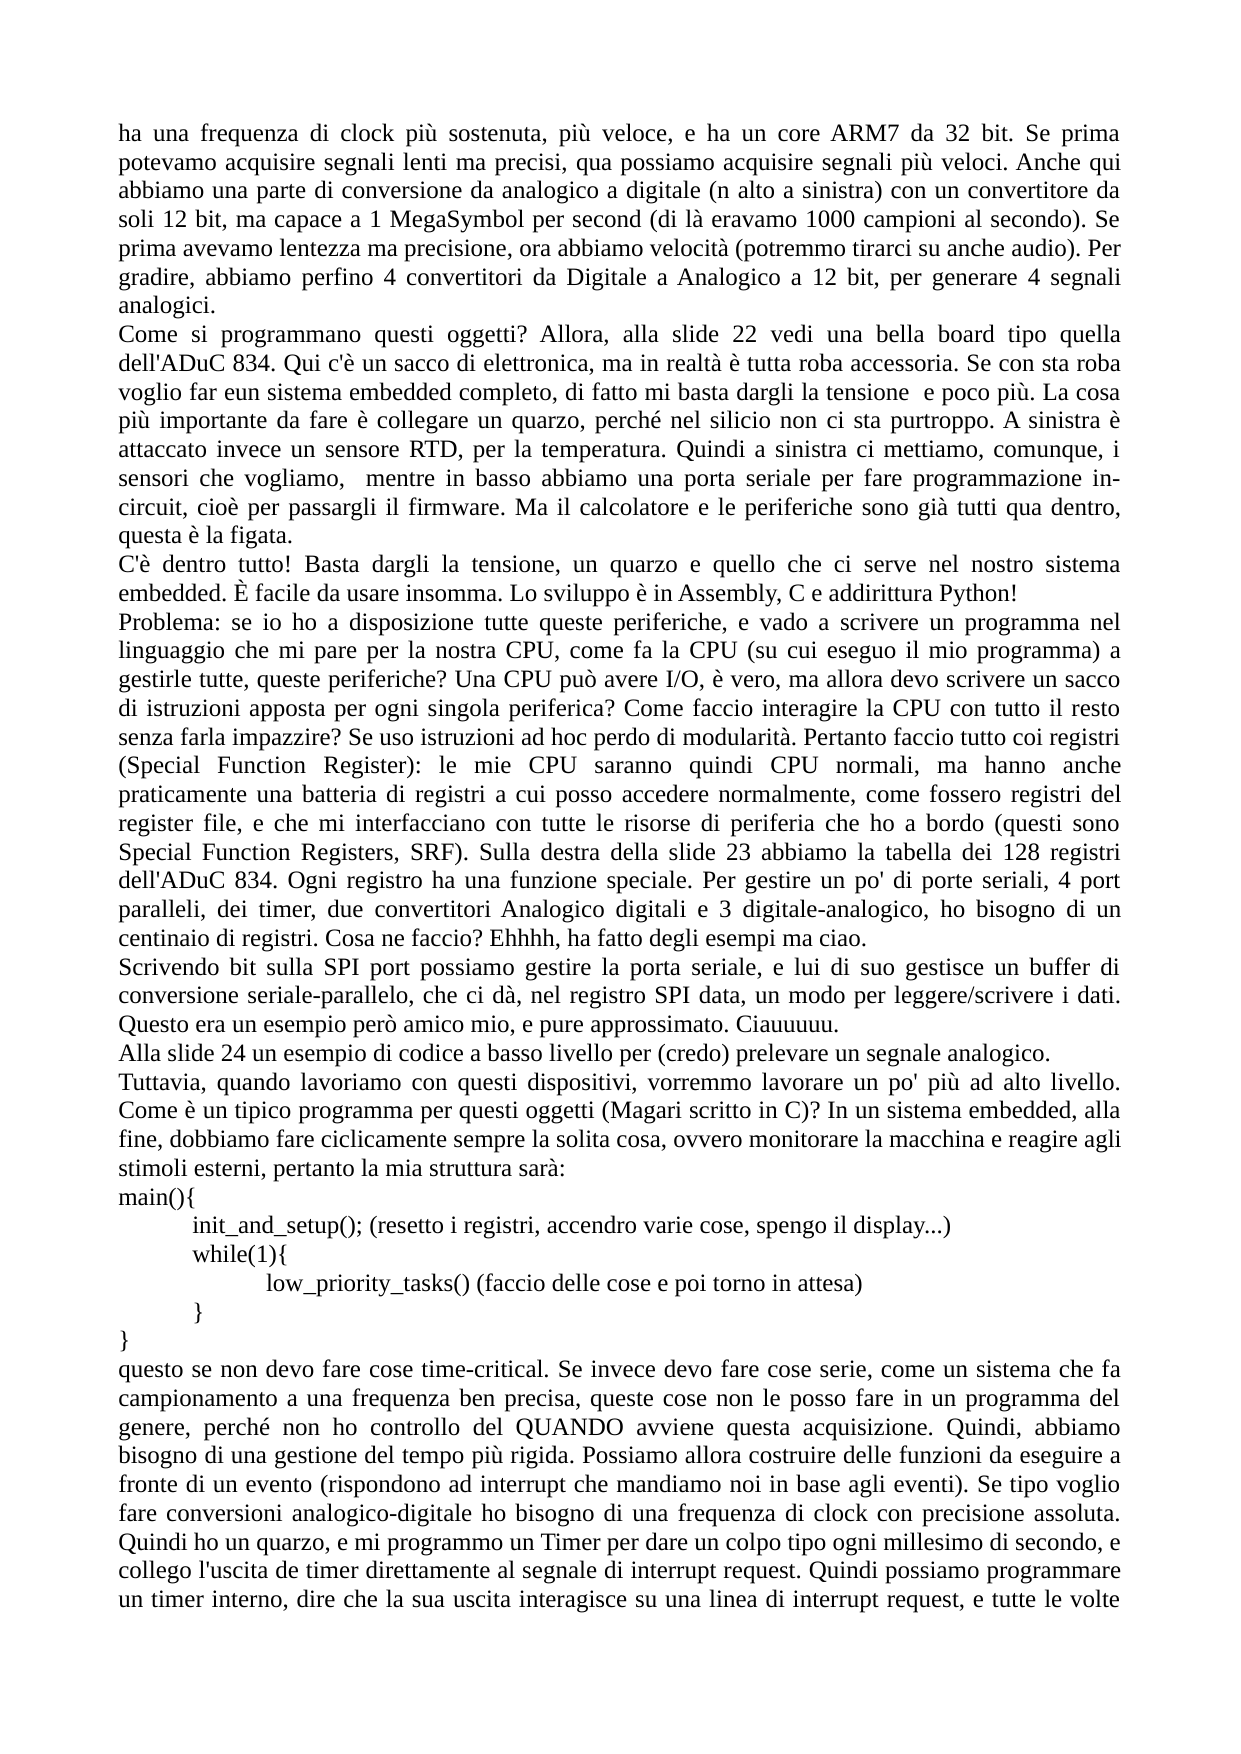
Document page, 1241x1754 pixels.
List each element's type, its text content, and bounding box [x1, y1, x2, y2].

text questo se non devo fare cose time-critical. Se invece devo fare cose serie, come un sistema che fa campionamento a una frequenza ben precisa, queste cose non le posso fare in un programma del genere, perché non ho controllo del QUANDO avviene questa acquisizione. Quindi, abbiamo bisogno di una gestione del tempo più rigida. Possiamo allora costruire delle funzioni da eseguire a fronte di un evento (rispondono ad interrupt che mandiamo noi in base agli eventi). Se tipo voglio fare conversioni analogico-digitale ho bisogno di una frequenza di clock con precisione assoluta. Quindi ho un quarzo, e mi programmo un Timer per dare un colpo tipo ogni millesimo di secondo, e collego l'uscita de timer direttamente al segnale di interrupt request. Quindi possiamo programmare un timer interno, dire che la sua uscita interagisce su una linea di interrupt request, e tutte le volte [118, 1354, 1122, 1613]
text low_priority_tasks() (faccio delle cose e poi torno in attesa) [118, 1268, 1122, 1297]
text Tuttavia, quando lavoriamo con questi dispositivi, vorremmo lavorare un po' più ad alto livello. Come è un tipico programma per questi oggetti (Magari scritto in C)? In un sistema embedded, alla fine, dobbiamo fare ciclicamente sempre la solita cosa, ovvero monitorare la macchina e reagire agli stimoli esterni, pertanto la mia struttura sarà: [118, 1067, 1122, 1182]
text main(){ [118, 1182, 1122, 1211]
text Come si programmano questi oggetti? Allora, alla slide 22 vedi una bella board tipo quella dell'ADuC 834. Qui c'è un sacco di elettronica, ma in realtà è tutta roba accessoria. Se con sta roba voglio far eun sistema embedded completo, di fatto mi basta dargli la tensione e poco più. La cosa più importante da fare è collegare un quarzo, perché nel silicio non ci sta purtroppo. A sinistra è attaccato invece un sensore RTD, per la temperatura. Quindi a sinistra ci mettiamo, comunque, i sensori che vogliamo, mentre in basso abbiamo una porta seriale per fare programmazione in-circuit, cioè per passargli il firmware. Ma il calcolatore e le periferiche sono già tutti qua dentro, questa è la figata. [118, 319, 1122, 549]
text } [118, 1326, 1122, 1354]
text Problema: se io ho a disposizione tutte queste periferiche, e vado a scrivere un programma nel linguaggio che mi pare per la nostra CPU, come fa la CPU (su cui eseguo il mio programma) a gestirle tutte, queste periferiche? Una CPU può avere I/O, è vero, ma allora devo scrivere un sacco di istruzioni apposta per ogni singola periferica? Come faccio interagire la CPU con tutto il resto senza farla impazzire? Se uso istruzioni ad hoc perdo di modularità. Pertanto faccio tutto coi registri (Special Function Register): le mie CPU saranno quindi CPU normali, ma hanno anche praticamente una batteria di registri a cui posso accedere normalmente, come fossero registri del register file, e che mi interfacciano con tutte le risorse di periferia che ho a bordo (questi sono Special Function Registers, SRF). Sulla destra della slide 23 abbiamo la tabella dei 128 registri dell'ADuC 834. Ogni registro ha una funzione speciale. Per gestire un po' di porte seriali, 4 port paralleli, dei timer, due convertitori Analogico digitali e 3 digitale-analogico, ho bisogno di un centinaio di registri. Cosa ne faccio? Ehhhh, ha fatto degli esempi ma ciao. [118, 607, 1122, 952]
text init_and_setup(); (resetto i registri, accendro varie cose, spengo il display...) [118, 1211, 1122, 1239]
text } [118, 1297, 1122, 1326]
text C'è dentro tutto! Basta dargli la tensione, un quarzo e quello che ci serve nel nostro sistema embedded. È facile da usare insomma. Lo sviluppo è in Assembly, C e addirittura Python! [118, 549, 1122, 607]
text while(1){ [118, 1239, 1122, 1268]
text Alla slide 24 un esempio di codice a basso livello per (credo) prelevare un segnale analogico. [118, 1038, 1122, 1067]
text Scrivendo bit sulla SPI port possiamo gestire la porta seriale, e lui di suo gestisce un buffer di conversione seriale-parallelo, che ci dà, nel registro SPI data, un modo per leggere/scrivere i dati. Questo era un esempio però amico mio, e pure approssimato. Ciauuuuu. [118, 952, 1122, 1038]
text ha una frequenza di clock più sostenuta, più veloce, e ha un core ARM7 da 32 bit. Se prima potevamo acquisire segnali lenti ma precisi, qua possiamo acquisire segnali più veloci. Anche qui abbiamo una parte di conversione da analogico a digitale (n alto a sinistra) con un convertitore da soli 12 bit, ma capace a 1 MegaSymbol per second (di là eravamo 1000 campioni al secondo). Se prima avevamo lentezza ma precisione, ora abbiamo velocità (potremmo tirarci su anche audio). Per gradire, abbiamo perfino 4 convertitori da Digitale a Analogico a 12 bit, per generare 4 segnali analogici. [118, 118, 1122, 319]
